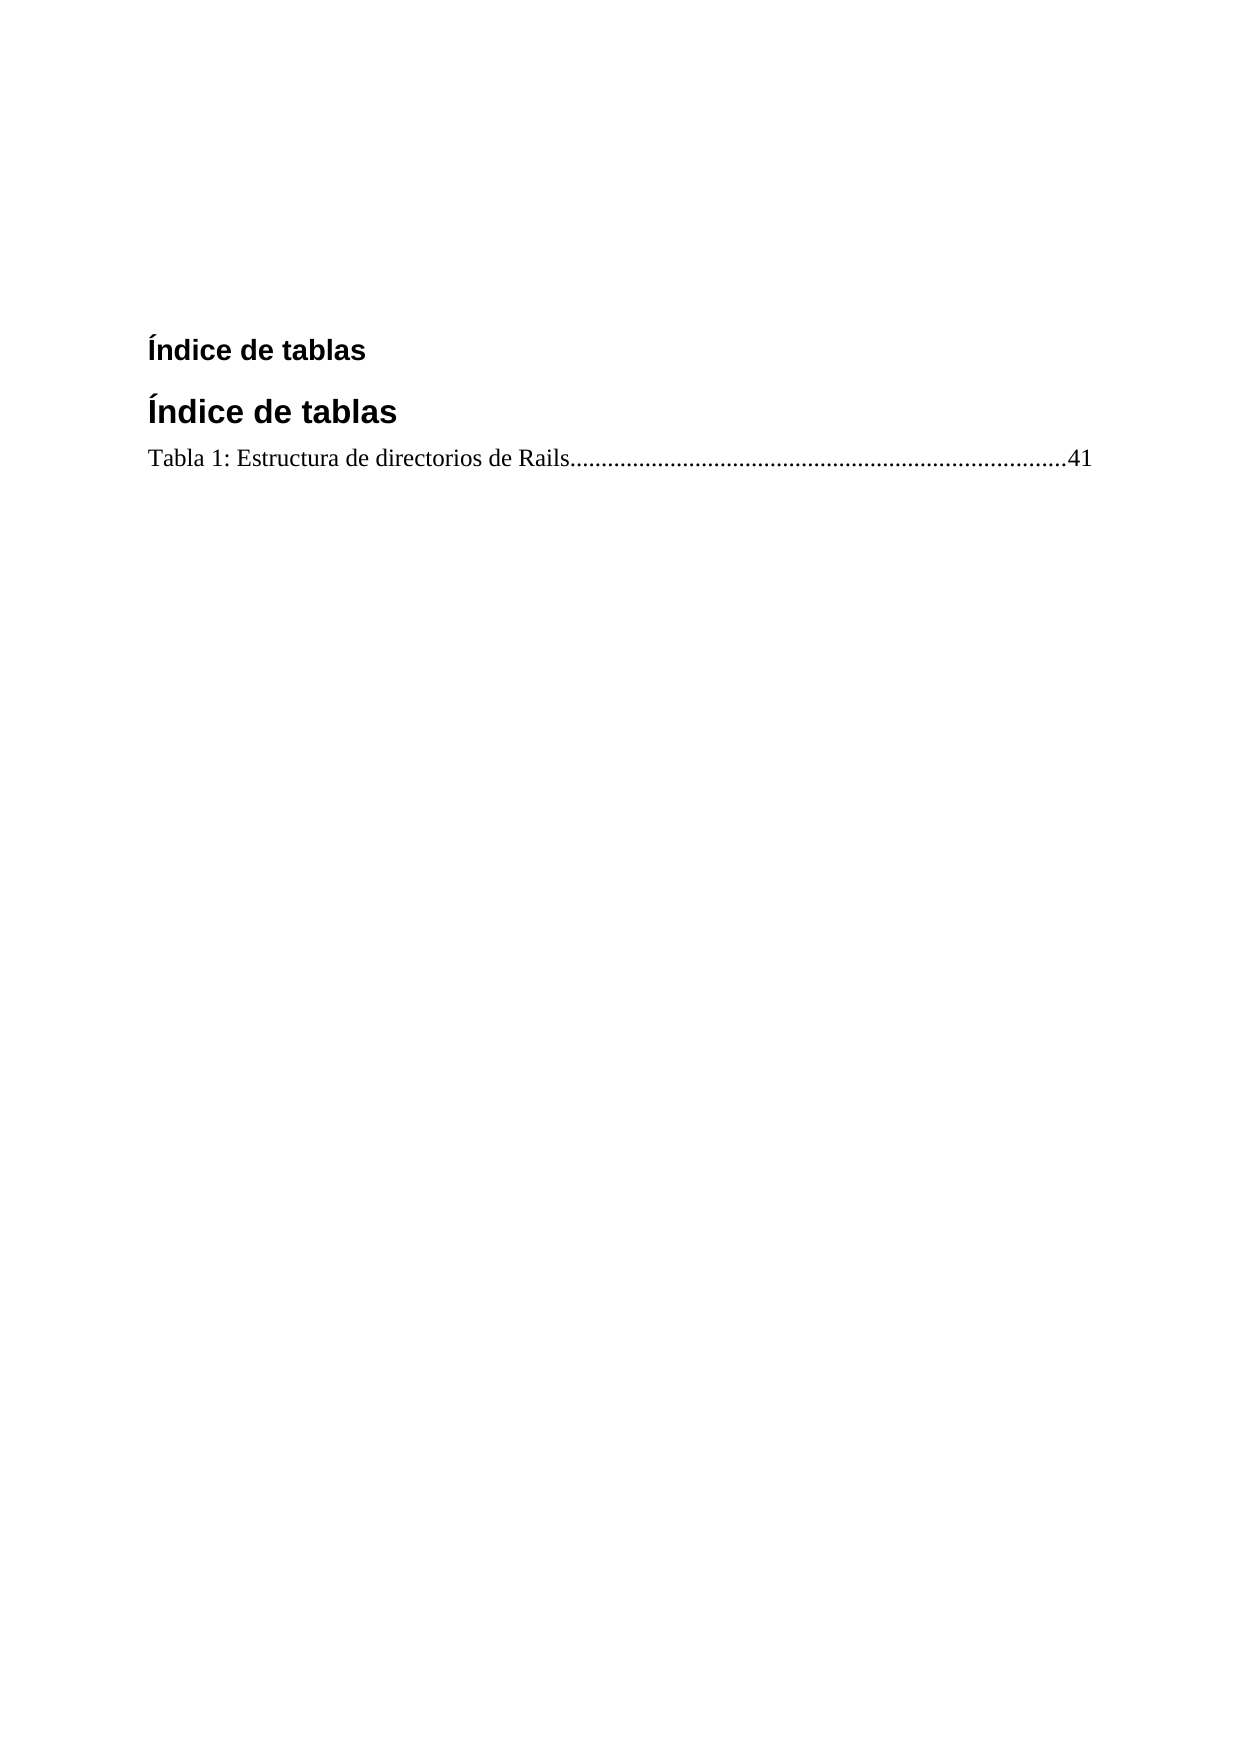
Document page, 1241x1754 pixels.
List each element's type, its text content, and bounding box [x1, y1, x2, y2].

subtitle Índice de tablas [148, 392, 1093, 430]
subtitle Índice de tablas [148, 333, 1093, 367]
text Tabla 1: Estructura de directorios de Rails 41 [148, 443, 1093, 472]
